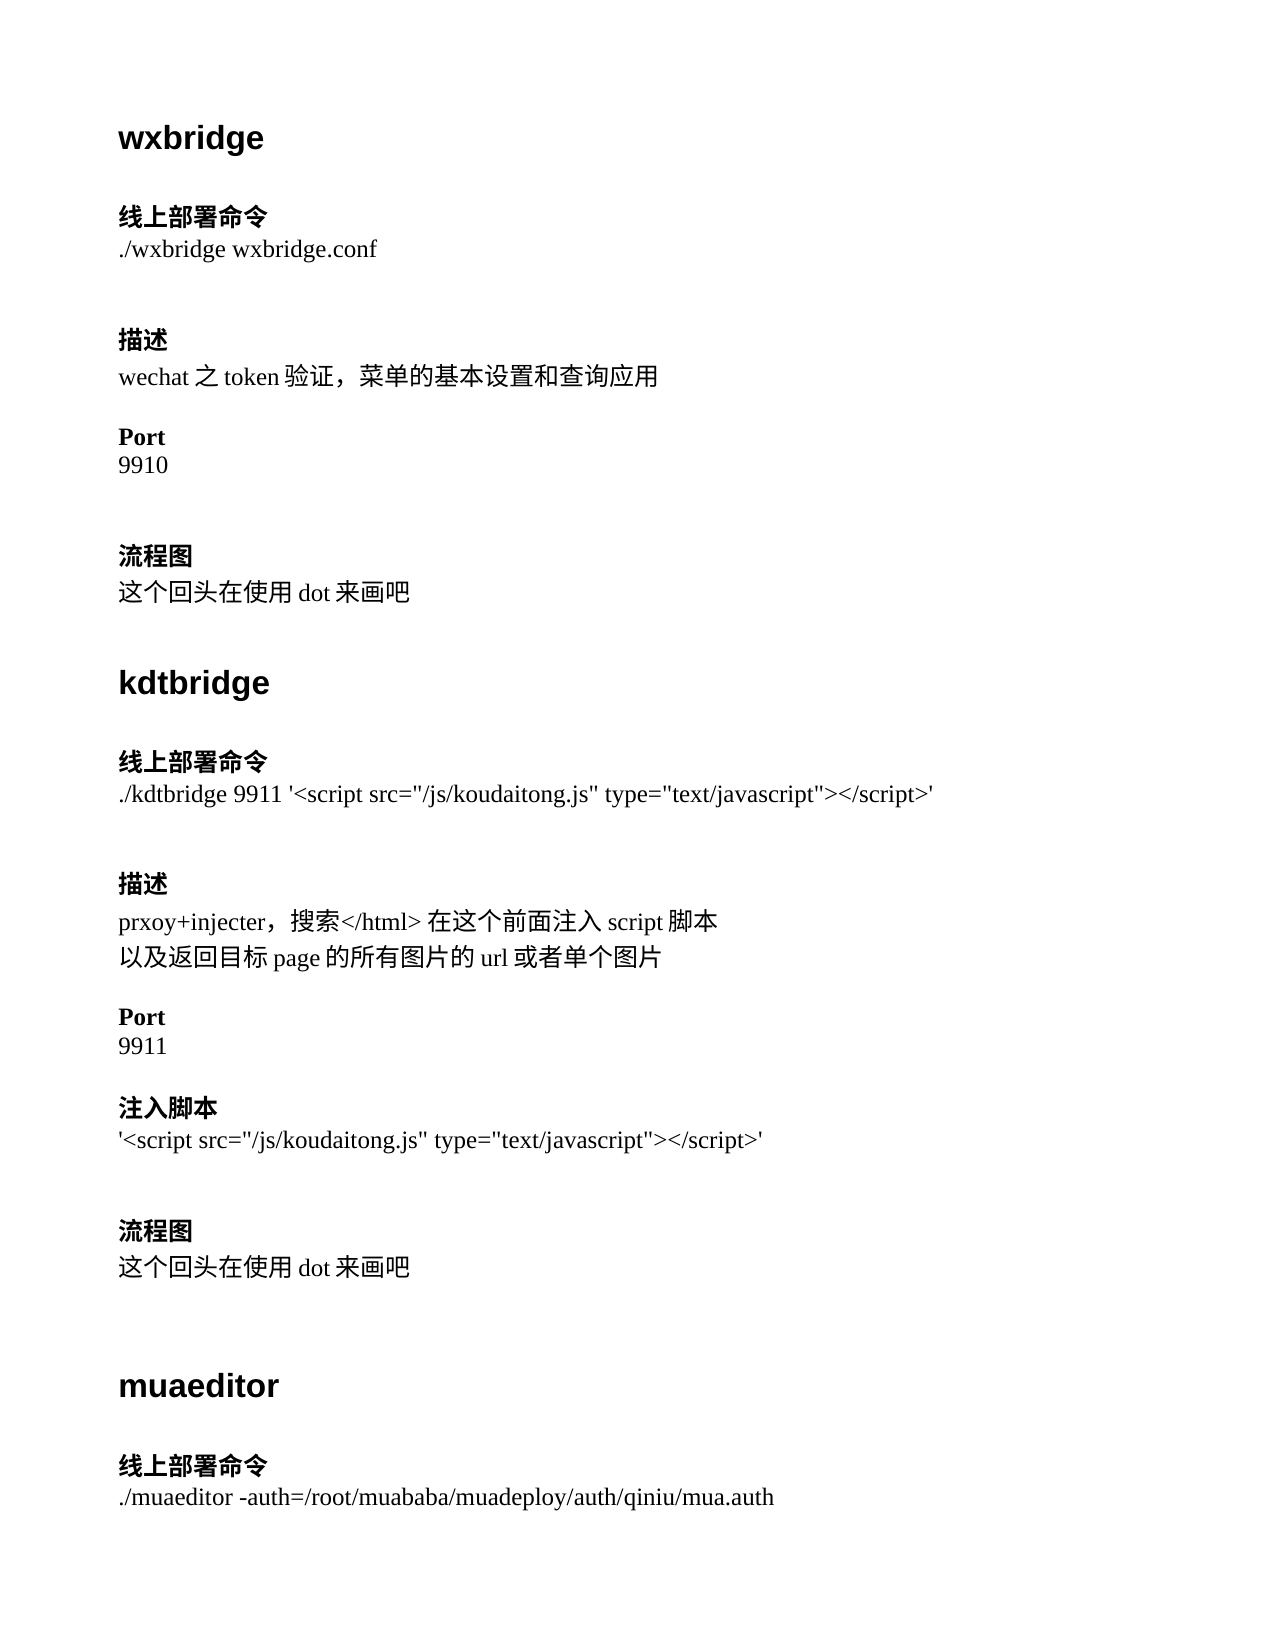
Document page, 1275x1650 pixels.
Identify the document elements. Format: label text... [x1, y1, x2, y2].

text 线上部署命令 [118, 198, 1157, 234]
text 注入脚本 [118, 1089, 1157, 1125]
text 9911 [118, 1031, 1157, 1060]
text 这个回头在使用dot来画吧 [118, 1247, 1157, 1284]
text 描述 [118, 865, 1157, 901]
text Port [118, 422, 1157, 450]
text ./muaeditor -auth=/root/muababa/muadeploy/auth/qiniu/mua.auth [118, 1482, 1157, 1511]
text wechat之token验证，菜单的基本设置和查询应用 [118, 357, 1157, 393]
text prxoy+injecter，搜索</html> 在这个前面注入script脚本 [118, 901, 1157, 937]
text 线上部署命令 [118, 1446, 1157, 1482]
text ./kdtbridge 9911 '<script src="/js/koudaitong.js" type="text/javascript"></script>' [118, 779, 1157, 807]
text Port [118, 1002, 1157, 1031]
text 流程图 [118, 537, 1157, 573]
text '<script src="/js/koudaitong.js" type="text/javascript"></script>' [118, 1125, 1157, 1154]
text 流程图 [118, 1211, 1157, 1247]
subtitle kdtbridge [118, 663, 1157, 701]
text 9910 [118, 450, 1157, 479]
subtitle muaeditor [118, 1366, 1157, 1405]
text 以及返回目标page的所有图片的url或者单个图片 [118, 937, 1157, 974]
text 这个回头在使用dot来画吧 [118, 573, 1157, 609]
text 线上部署命令 [118, 742, 1157, 779]
text 描述 [118, 320, 1157, 357]
text ./wxbridge wxbridge.conf [118, 234, 1157, 263]
subtitle wxbridge [118, 118, 1157, 157]
